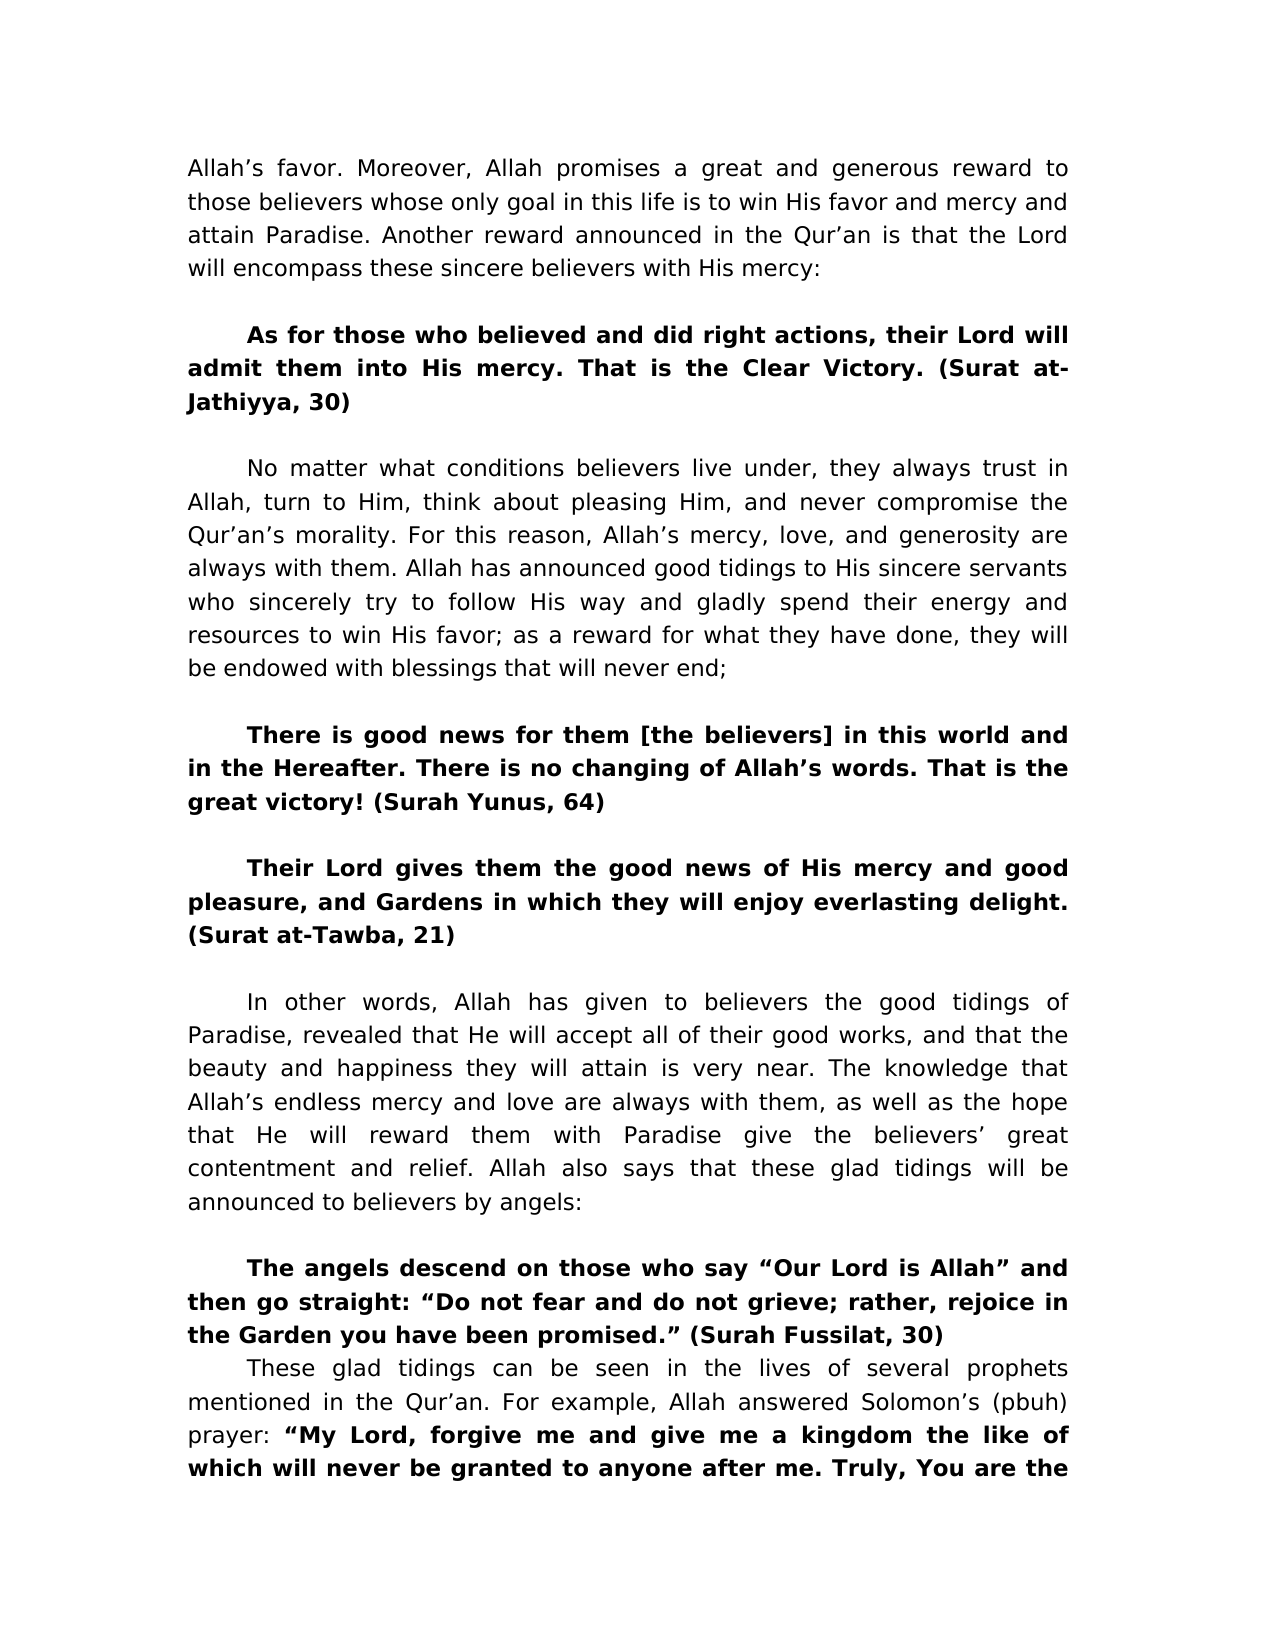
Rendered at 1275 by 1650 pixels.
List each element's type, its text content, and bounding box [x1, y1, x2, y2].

text Allah’s favor. Moreover, Allah promises a great and generous reward to those believers whose only goal in this life is to win His favor and mercy and attain Paradise. Another reward announced in the Qur’an is that the Lord will encompass these sincere believers with His mercy: [187, 150, 1070, 283]
text As for those who believed and did right actions, their Lord will admit them into His mercy. That is the Clear Victory. (Surat at-Jathiyya, 30) [187, 317, 1070, 417]
text In other words, Allah has given to believers the good tidings of Paradise, revealed that He will accept all of their good works, and that the beauty and happiness they will attain is very near. The knowledge that Allah’s endless mercy and love are always with them, as well as the hope that He will reward them with Paradise give the believers’ great contentment and relief. Allah also says that these glad tidings will be announced to believers by angels: [187, 983, 1070, 1217]
text These glad tidings can be seen in the lives of several prophets mentioned in the Qur’an. For example, Allah answered Solomon’s (pbuh) prayer: “My Lord, forgive me and give me a kingdom the like of which will never be granted to anyone after me. Truly, You are the [187, 1350, 1070, 1483]
text Their Lord gives them the good news of His mercy and good pleasure, and Gardens in which they will enjoy everlasting delight. (Surat at-Tawba, 21) [187, 850, 1070, 950]
text There is good news for them [the believers] in this world and in the Hereafter. There is no changing of Allah’s words. That is the great victory! (Surah Yunus, 64) [187, 717, 1070, 817]
text No matter what conditions believers live under, they always trust in Allah, turn to Him, think about pleasing Him, and never compromise the Qur’an’s morality. For this reason, Allah’s mercy, love, and generosity are always with them. Allah has announced good tidings to His sincere servants who sincerely try to follow His way and gladly spend their energy and resources to win His favor; as a reward for what they have done, they will be endowed with blessings that will never end; [187, 450, 1070, 683]
text The angels descend on those who say “Our Lord is Allah” and then go straight: “Do not fear and do not grieve; rather, rejoice in the Garden you have been promised.” (Surah Fussilat, 30) [187, 1250, 1070, 1350]
